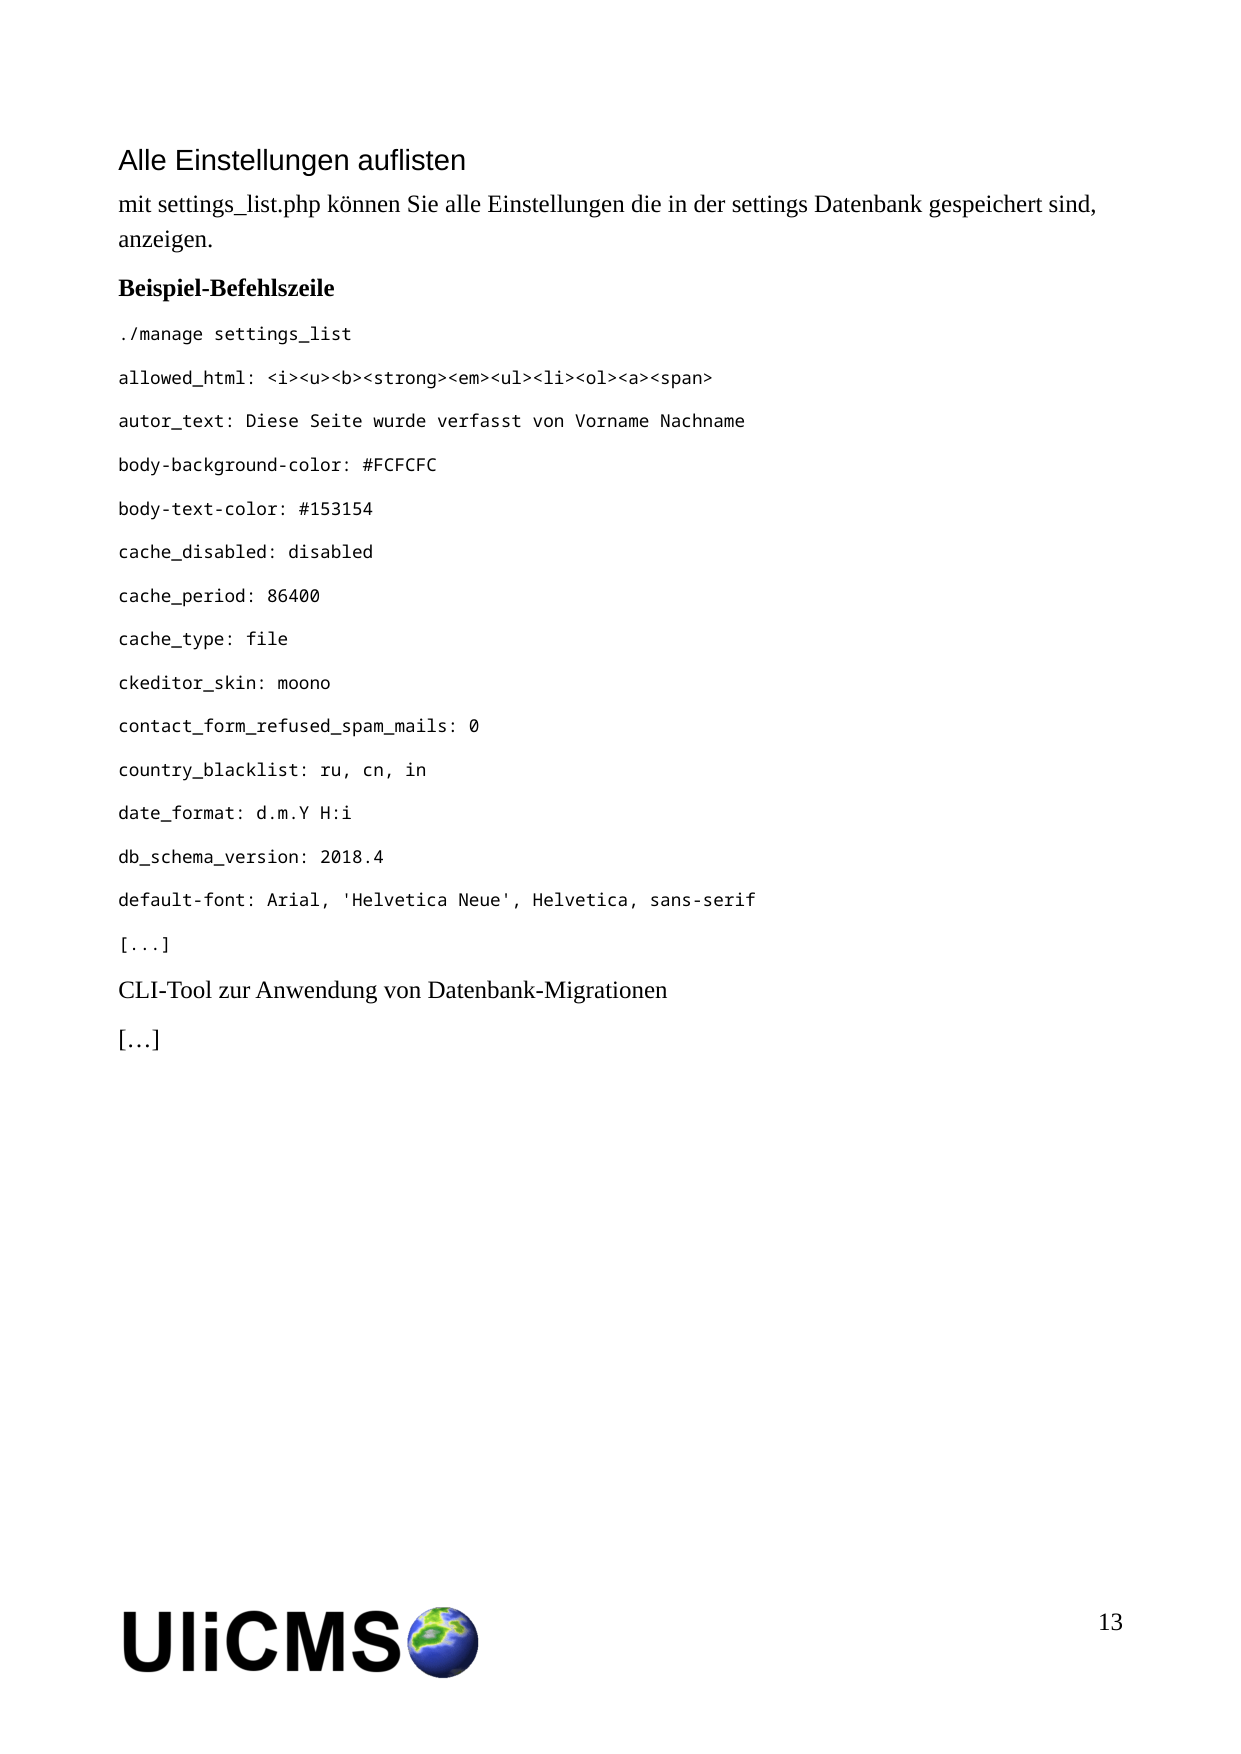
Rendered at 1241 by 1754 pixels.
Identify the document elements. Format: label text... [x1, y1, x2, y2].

text autor_text: Diese Seite wurde verfasst von Vorname Nachname [118, 409, 1123, 433]
text cache_disabled: disabled [118, 539, 1123, 564]
text body-text-color: #153154 [118, 496, 1123, 520]
text cache_type: file [118, 627, 1123, 651]
text db_schema_version: 2018.4 [118, 844, 1123, 868]
text country_blacklist: ru, cn, in [118, 757, 1123, 781]
subtitle Alle Einstellungen auflisten [118, 143, 1123, 177]
text default-font: Arial, 'Helvetica Neue', Helvetica, sans-serif [118, 888, 1123, 912]
text body-background-color: #FCFCFC [118, 452, 1123, 477]
text ckeditor_skin: moono [118, 670, 1123, 694]
text contact_form_refused_spam_mails: 0 [118, 714, 1123, 738]
text [...] [118, 931, 1123, 956]
text date_format: d.m.Y H:i [118, 801, 1123, 825]
text cache_period: 86400 [118, 583, 1123, 607]
text Beispiel-Befehlszeile [118, 273, 1123, 301]
picture [118, 1607, 479, 1681]
text ./manage settings_list [118, 322, 1123, 346]
text […] [118, 1024, 1123, 1053]
text mit settings_list.php können Sie alle Einstellungen die in der settings Datenbank gespeichert sind, anzeigen. [118, 189, 1123, 252]
text allowed_html: <i><u><b><strong><em><ul><li><ol><a><span> [118, 365, 1123, 389]
